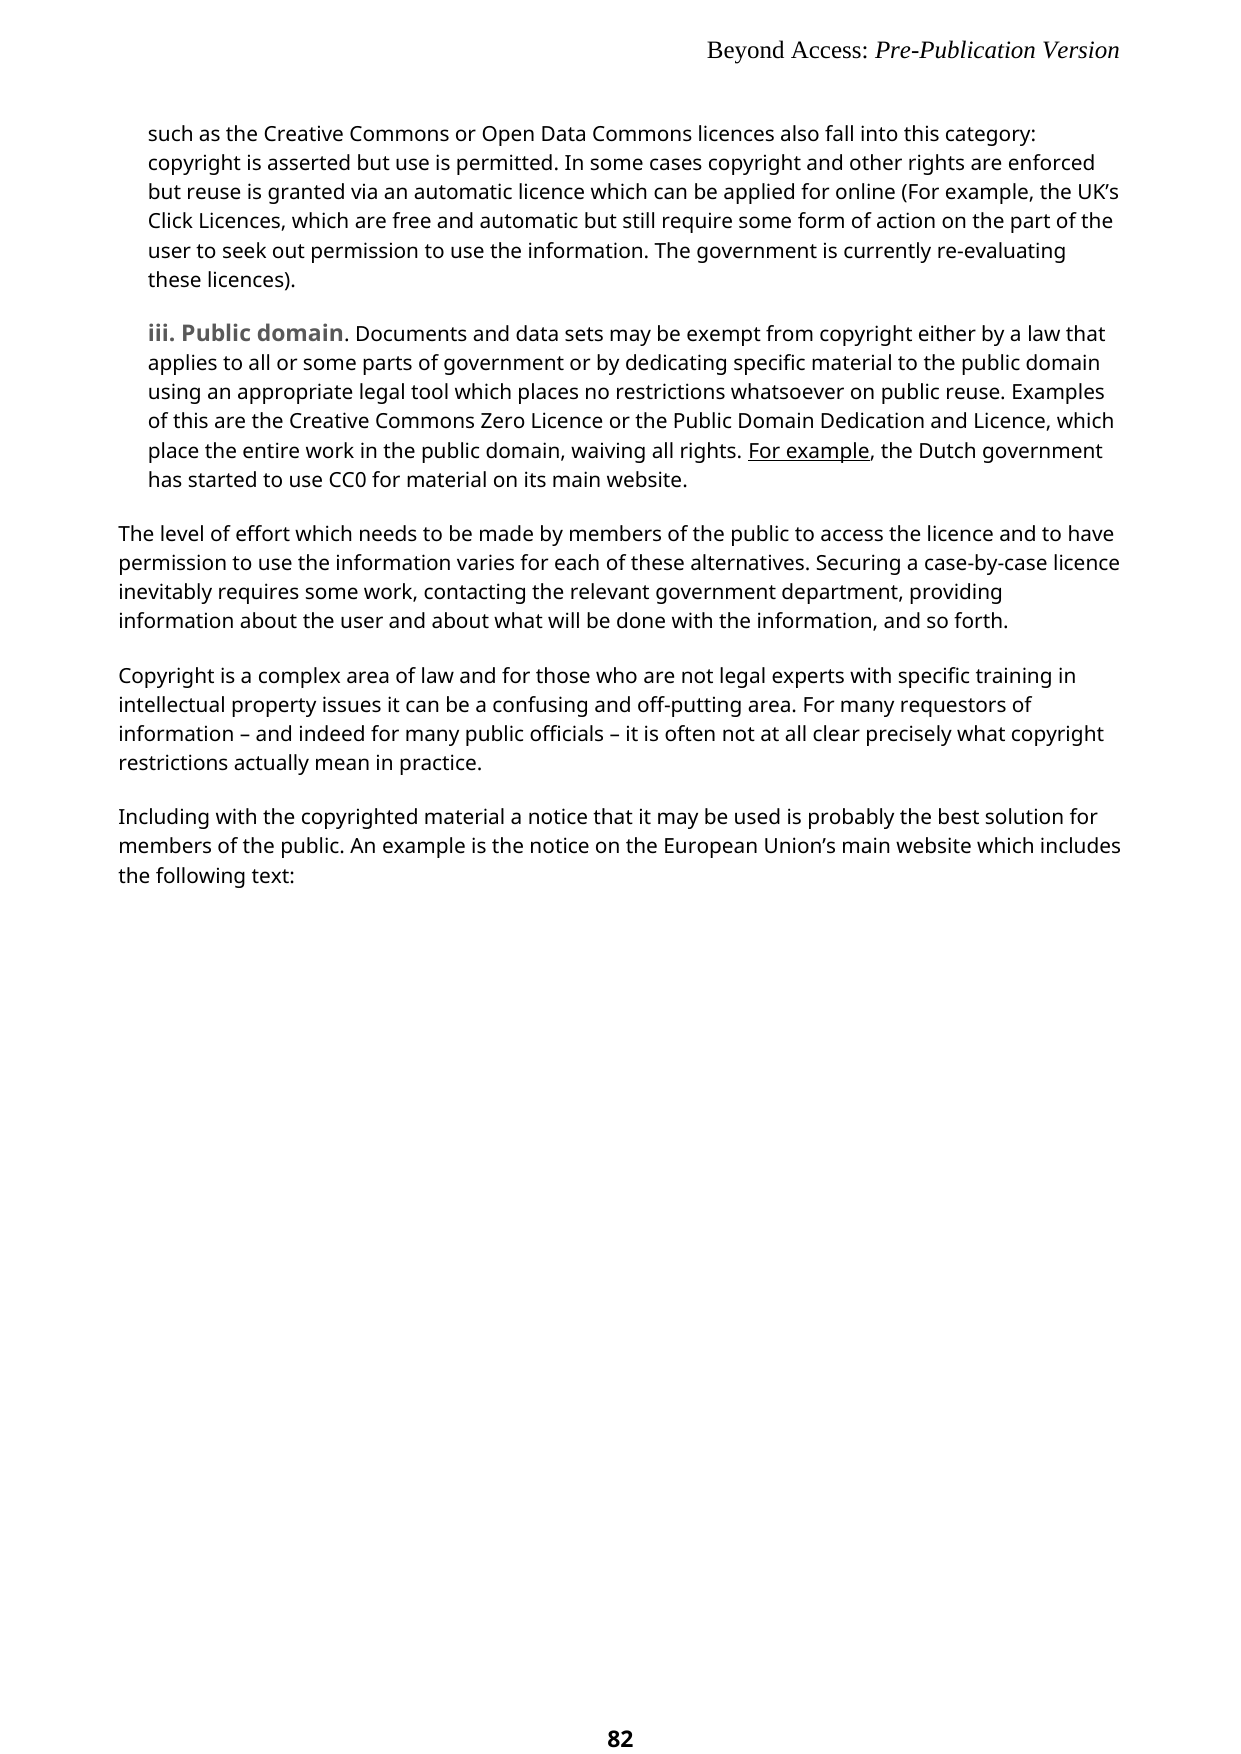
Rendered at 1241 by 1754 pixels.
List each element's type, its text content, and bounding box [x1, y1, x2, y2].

text Including with the copyrighted material a notice that it may be used is probably the best solution for members of the public. An example is the notice on the European Union’s main website which includes the following text: [118, 801, 1122, 889]
text such as the Creative Commons or Open Data Commons licences also fall into this category: copyright is asserted but use is permitted. In some cases copyright and other rights are enforced but reuse is granted via an automatic licence which can be applied for online (For example, the UK’s Click Licences, which are free and automatic but still require some form of action on the part of the user to seek out permission to use the information. The government is currently re-evaluating these licences). [148, 118, 1122, 293]
text The level of effort which needs to be made by members of the public to access the licence and to have permission to use the information varies for each of these alternatives. Securing a case-by-case licence inevitably requires some work, contacting the relevant government department, providing information about the user and about what will be done with the information, and so forth. [118, 518, 1122, 635]
text Copyright is a complex area of law and for those who are not legal experts with specific training in intellectual property issues it can be a confusing and off-putting area. For many requestors of information – and indeed for many public officials – it is often not at all clear precisely what copyright restrictions actually mean in practice. [118, 660, 1122, 776]
text iii. Public domain. Documents and data sets may be exempt from copyright either by a law that applies to all or some parts of government or by dedicating specific material to the public domain using an appropriate legal tool which places no restrictions whatsoever on public reuse. Examples of this are the Creative Commons Zero Licence or the Public Domain Dedication and Licence, which place the entire work in the public domain, waiving all rights. For example, the Dutch government has started to use CC0 for material on its main website. [148, 318, 1122, 493]
